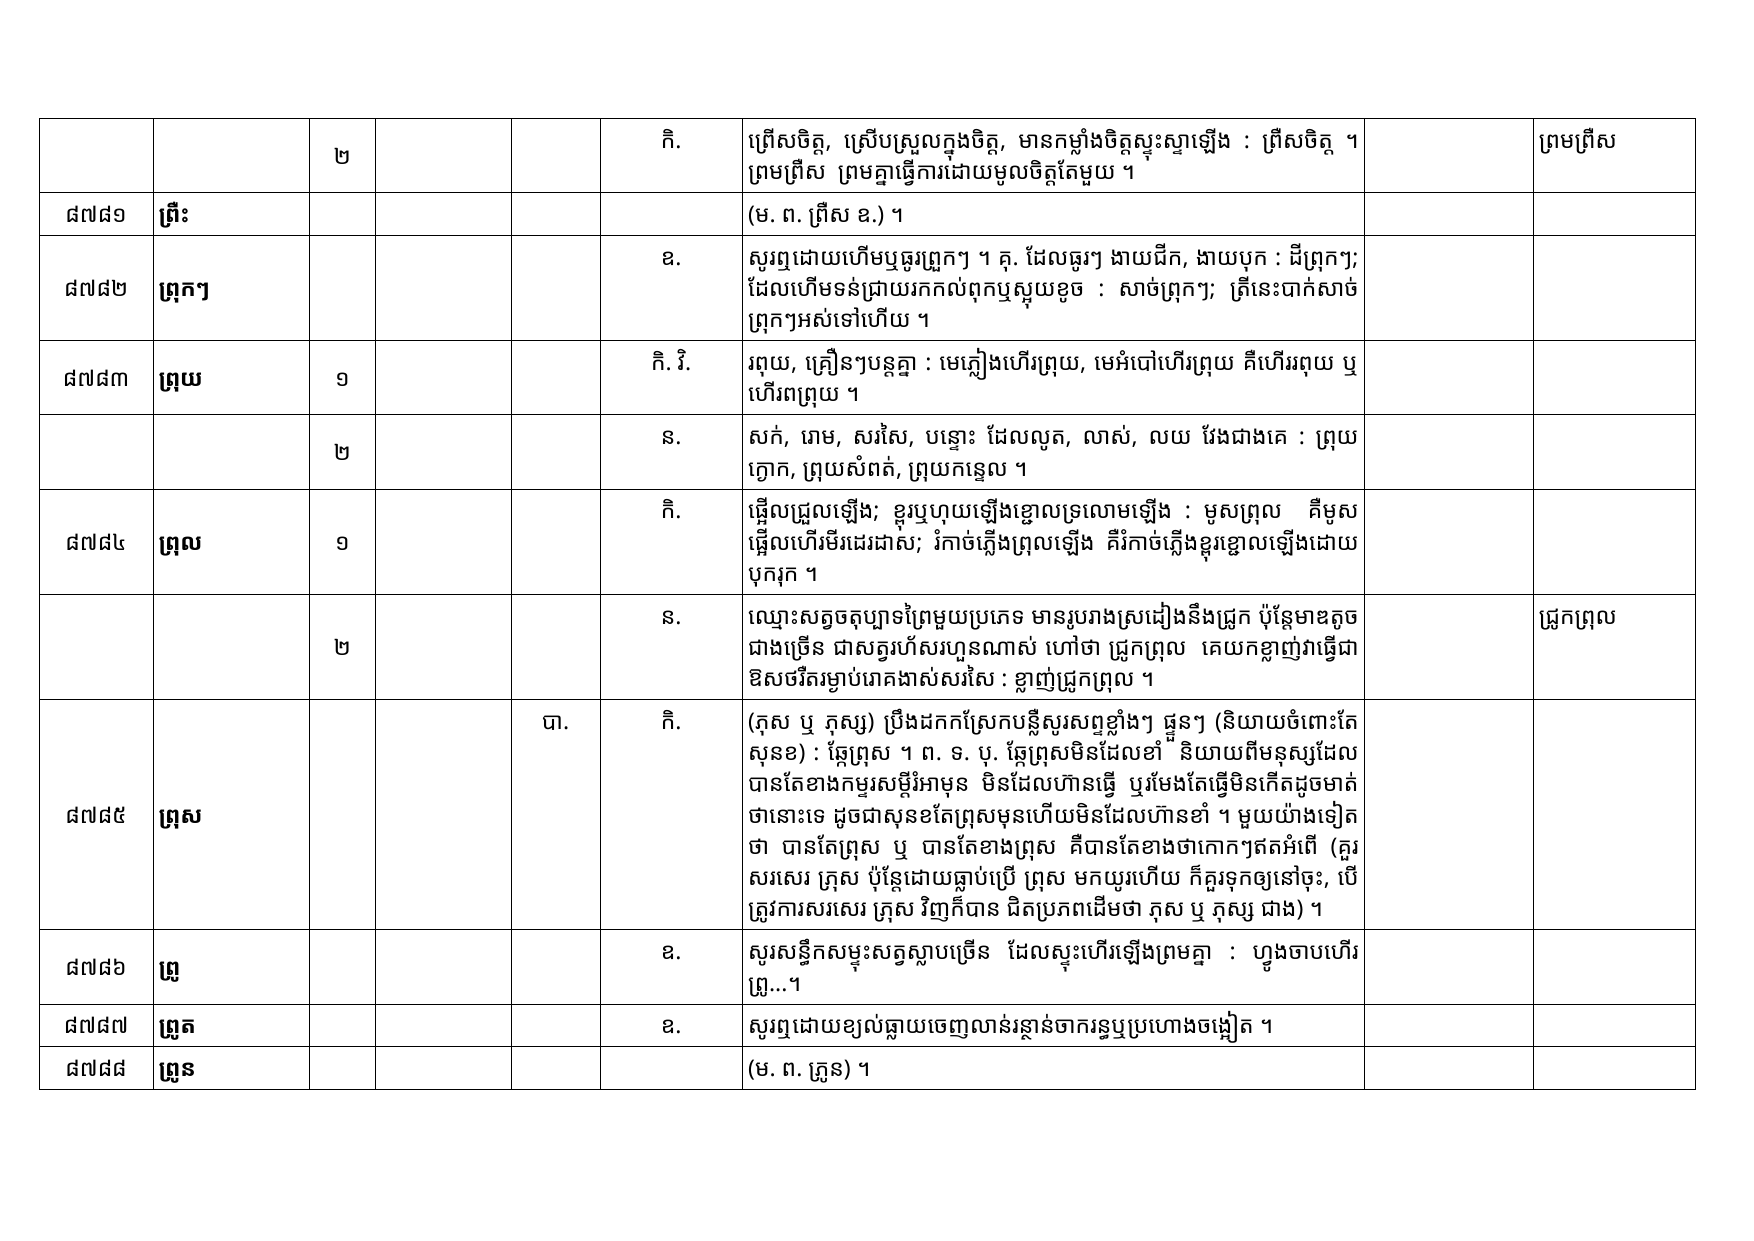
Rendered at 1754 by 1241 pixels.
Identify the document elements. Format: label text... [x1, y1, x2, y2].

table_cell [1534, 193, 1695, 235]
table_cell [1365, 1005, 1533, 1046]
table_cell កិ. [601, 119, 742, 192]
table_cell ៨៧៨៧ [40, 1005, 153, 1046]
table_cell កិ. វិ. [601, 341, 742, 414]
table_cell ព្រូត [154, 1005, 309, 1046]
table_cell [154, 119, 309, 192]
table_cell [376, 415, 511, 488]
table_cell ព្រូ [154, 930, 309, 1003]
table_cell [154, 595, 309, 699]
table_cell [1534, 236, 1695, 340]
table_cell [512, 236, 600, 340]
table_cell [310, 193, 375, 235]
table_cell ២ [310, 415, 375, 488]
table_cell [512, 1005, 600, 1046]
table_cell ៨៧៨១ [40, 193, 153, 235]
table_cell [40, 119, 153, 192]
table_cell [1534, 1047, 1695, 1089]
table_cell ២ [310, 119, 375, 192]
table_cell ព្រូន [154, 1047, 309, 1089]
table_cell (ភុស ឬ ភុស្ស) ប្រឹង​ដក​ក​ស្រែក​បន្លឺ​សូរ​សព្ទ​ខ្លាំង​ៗ ផ្ទួន​ៗ (និយាយ​ចំពោះ​តែ​សុនខ) : ឆ្កែ​ព្រុស ។ ព. ទ. បុ. ឆ្កែ​ព្រុស​មិន​ដែល​ខាំ និយាយ​ពី​មនុស្ស​ដែល​បាន​តែ​ខាង​កម្ទរ​សម្ដី​រំអា​មុន មិន​ដែល​ហ៊ាន​ធ្វើ ឬ​រមែង​តែ​ធ្វើ​មិន​កើត​ដូច​មាត់​ថា​នោះ​ទេ ដូច​ជា​សុនខ​តែ​ព្រុស​មុន​ហើយ​មិន​ដែល​ហ៊ាន​ខាំ ។ មួយ​យ៉ាង​ទៀត​ថា បាន​តែ​ព្រុស ឬ បាន​តែ​ខាង​ព្រុស គឺ​បាន​តែ​ខាង​ថា​កោក​ៗ​ឥត​អំពើ (គួរ​សរសេរ ភ្រុស ប៉ុន្តែ​ដោយ​ធ្លាប់​ប្រើ ព្រុស មក​យូរ​ហើយ ក៏​គួរ​ទុក​ឲ្យ​នៅ​ចុះ, បើ​ត្រូវ​ការ​សរសេរ ភ្រុស វិញ​ក៏​បាន ជិត​ប្រភព​ដើម​ថា ភុស ឬ ភុស្ស ជាង) ។ [743, 700, 1364, 929]
table_cell កិ. [601, 700, 742, 929]
table_cell [512, 415, 600, 488]
table_cell [1365, 1047, 1533, 1089]
table_cell ឧ. [601, 236, 742, 340]
table_cell ព្រឺះ [154, 193, 309, 235]
table_cell ផ្អើល​ជ្រួល​ឡើង; ខ្ពុរ​ឬ​ហុយ​ឡើង​ខ្ជោល​ទ្រលោម​ឡើង : មូស​ព្រុល គឺ​មូស​ផ្អើល​ហើរ​មីរ​ដេរដាស; រំកាច់​ភ្លើង​ព្រុល​ឡើង គឺ​រំកាច់​ភ្លើង​ខ្ពុរ​ខ្ជោល​ឡើង​ដោយ​បុក​រុក ។ [743, 490, 1364, 594]
table_cell [512, 119, 600, 192]
table_cell [1534, 490, 1695, 594]
table_cell ព្រមព្រឺស [1534, 119, 1695, 192]
table_cell [376, 1005, 511, 1046]
table_cell ៨៧៨៣ [40, 341, 153, 414]
table_cell ព្រុល [154, 490, 309, 594]
table_cell ជ្រូក​ព្រុល [1534, 595, 1695, 699]
table_cell [1534, 415, 1695, 488]
table_cell [376, 341, 511, 414]
table_cell [601, 193, 742, 235]
table_cell [512, 193, 600, 235]
table_cell សក់, រោម, សរសៃ, បន្ទោះ ដែល​លូត, លាស់, លយ វែង​ជាង​គេ : ព្រុយ​ក្ងោក, ព្រុយ​សំពត់, ព្រុយ​កន្ទេល ។ [743, 415, 1364, 488]
table_cell [376, 930, 511, 1003]
table_cell [154, 415, 309, 488]
table_cell [1365, 490, 1533, 594]
table_cell [310, 1005, 375, 1046]
table_cell [1365, 341, 1533, 414]
table_cell [1365, 119, 1533, 192]
table_cell [601, 1047, 742, 1089]
table_cell [40, 595, 153, 699]
table_cell [512, 595, 600, 699]
table_cell [1534, 1005, 1695, 1046]
table_cell [1365, 193, 1533, 235]
table_cell ៨៧៨២ [40, 236, 153, 340]
table_cell សូរ​សន្ធឹក​សម្ទុះ​សត្វ​ស្លាប​ច្រើន ដែល​ស្ទុះ​ហើរ​ឡើង​ព្រម​គ្នា : ហ្វូង​ចាប​ហើរ​ព្រូ...។ [743, 930, 1364, 1003]
table_cell បា. [512, 700, 600, 929]
table_cell ១ [310, 490, 375, 594]
table_cell [376, 490, 511, 594]
table_cell (ម. ព. ព្រឺស ឧ.) ។ [743, 193, 1364, 235]
table_cell [512, 1047, 600, 1089]
table_cell [40, 415, 153, 488]
table_cell ៨៧៨៥ [40, 700, 153, 929]
table_cell សូរ​ឮ​ដោយ​ហើម​ឬ​ធូរ​ព្រួក​ៗ ។ គុ. ដែល​ធូរ​ៗ ងាយ​ជីក, ងាយ​បុក : ដី​ព្រុក​ៗ; ដែល​ហើម​ទន់​ជ្រាយ​រក​កល់​ពុក​ឬ​ស្អុយ​ខូច : សាច់​ព្រុក​ៗ; ត្រី​នេះ​បាក់​សាច់​ព្រុក​ៗ​អស់​ទៅ​ហើយ ។ [743, 236, 1364, 340]
table_cell ឈ្មោះ​សត្វ​ចតុប្បាទ​ព្រៃ​មួយ​ប្រភេទ មាន​រូប​រាង​ស្រដៀង​នឹង​ជ្រូក ប៉ុន្តែ​មាឌ​តូច​ជាង​ច្រើន ជា​សត្វ​រហ័ស​រហួន​ណាស់ ហៅ​ថា ជ្រូក​ព្រុល គេ​យក​ខ្លាញ់​វា​ធ្វើ​ជា​ឱសថ​រឺត​រម្ងាប់​រោគ​ងាស់​សរសៃ : ខ្លាញ់​ជ្រូក​ព្រុល ។ [743, 595, 1364, 699]
table_cell [1365, 415, 1533, 488]
table_cell [1365, 236, 1533, 340]
table_cell ព្រុយ [154, 341, 309, 414]
table_cell កិ. [601, 490, 742, 594]
table_cell ១ [310, 341, 375, 414]
table_cell [376, 700, 511, 929]
table_cell [1365, 700, 1533, 929]
table_cell [310, 236, 375, 340]
table_cell [512, 490, 600, 594]
table_cell ៨៧៨៤ [40, 490, 153, 594]
table_cell ៨៧៨៦ [40, 930, 153, 1003]
table_cell ន. [601, 595, 742, 699]
table_cell ២ [310, 595, 375, 699]
table_cell រពុយ, គ្រឿន​ៗ​បន្ត​គ្នា : មេ​ភ្លៀង​ហើរ​ព្រុយ, មេ​អំបៅ​ហើរ​ព្រុយ គឺ​ហើរ​រពុយ ឬ​ហើរ​ពព្រុយ ។ [743, 341, 1364, 414]
table_cell [376, 119, 511, 192]
table_cell [310, 700, 375, 929]
table_cell ន. [601, 415, 742, 488]
table_cell ៨៧៨៨ [40, 1047, 153, 1089]
table_cell [376, 193, 511, 235]
table_cell [376, 595, 511, 699]
table_cell [1534, 341, 1695, 414]
table_cell [310, 930, 375, 1003]
table_cell ឧ. [601, 930, 742, 1003]
table_cell [512, 930, 600, 1003]
table_cell [376, 1047, 511, 1089]
table_cell ព្រុក​ៗ [154, 236, 309, 340]
table_cell [1534, 930, 1695, 1003]
table_cell [512, 341, 600, 414]
table_cell [310, 1047, 375, 1089]
table_cell ឧ. [601, 1005, 742, 1046]
table_cell ព្រើស​ចិត្ត, ស្រើប​ស្រួល​ក្នុង​ចិត្ត, មាន​កម្លាំង​ចិត្ត​ស្ទុះស្ទា​ឡើង : ព្រឺស​ចិត្ត ។ ព្រម​ព្រឺស ព្រម​គ្នា​ធ្វើ​ការ​ដោយ​មូល​ចិត្ត​តែ​មួយ ។ [743, 119, 1364, 192]
table_cell ព្រុស [154, 700, 309, 929]
table_cell [1534, 700, 1695, 929]
table_cell [376, 236, 511, 340]
table_cell សូរ​ឮ​ដោយ​ខ្យល់​ធ្លាយ​ចេញ​លាន់​រន្ថាន់​ចាក​រន្ធ​ឬ​ប្រហោង​ចង្អៀត ។ [743, 1005, 1364, 1046]
table_cell [1365, 930, 1533, 1003]
table_cell [1365, 595, 1533, 699]
table_cell (ម. ព. ភ្រូន) ។ [743, 1047, 1364, 1089]
